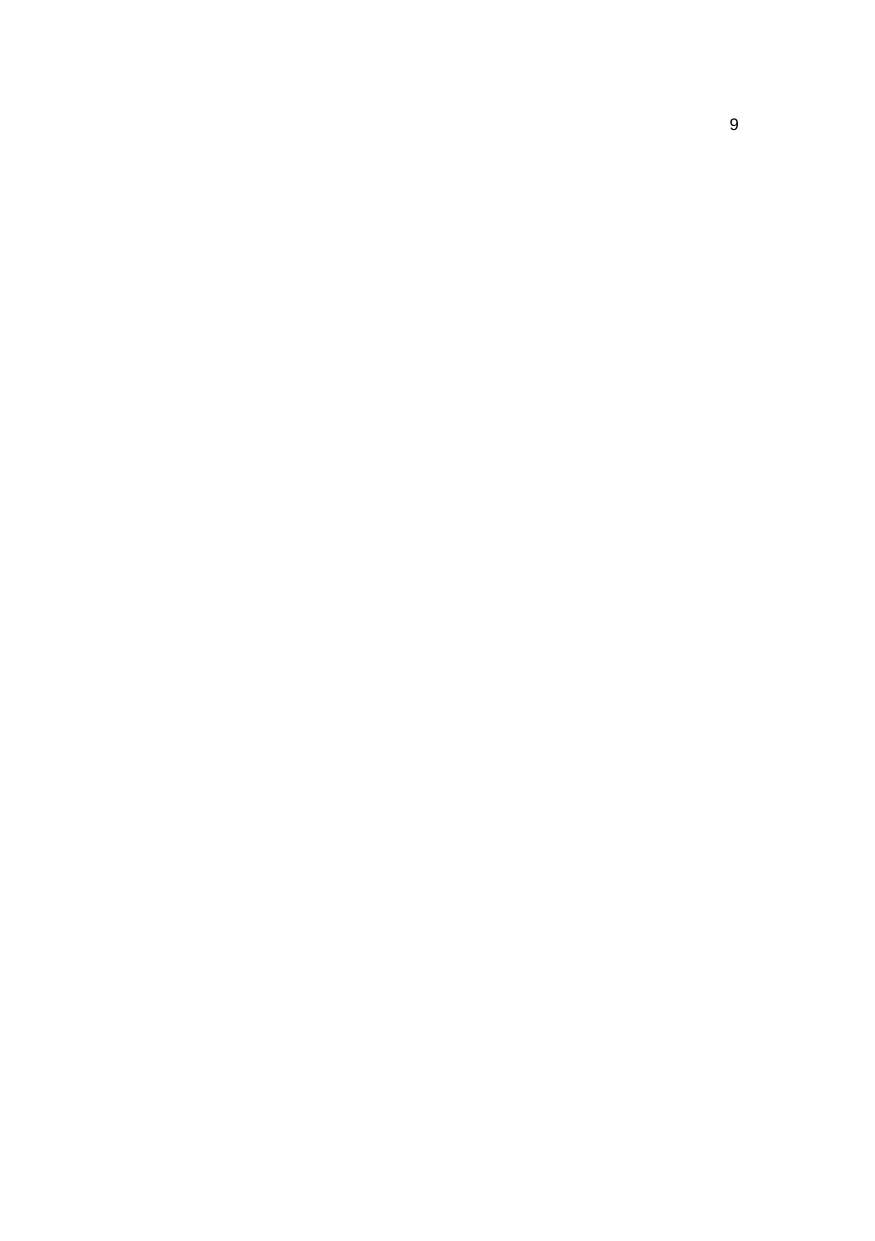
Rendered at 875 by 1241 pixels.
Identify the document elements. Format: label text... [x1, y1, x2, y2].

text 9 [729, 115, 745, 134]
